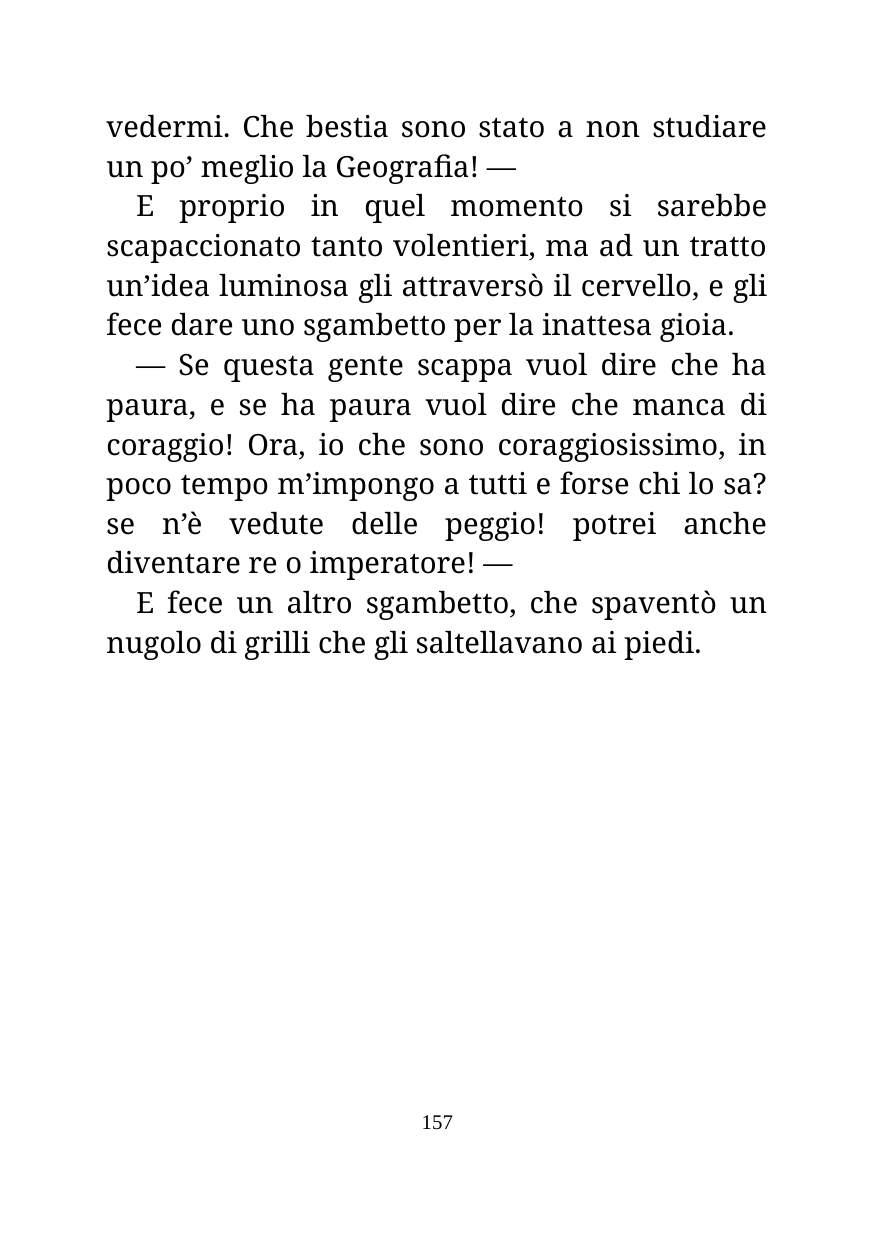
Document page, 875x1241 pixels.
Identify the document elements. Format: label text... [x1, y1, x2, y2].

text E proprio in quel momento si sarebbe scapaccionato tanto volentieri, ma ad un tratto un’idea luminosa gli attraversò il cervello, e gli fece dare uno sgambetto per la inattesa gioia. [106, 186, 768, 344]
text — Se questa gente scappa vuol dire che ha paura, e se ha paura vuol dire che manca di coraggio! Ora, io che sono coraggiosissimo, in poco tempo m’impongo a tutti e forse chi lo sa? se n’è vedute delle peggio! potrei anche diventare re o imperatore! — [106, 344, 768, 582]
text vedermi. Che bestia sono stato a non studiare un po’ meglio la Geografia! — [106, 106, 768, 186]
text E fece un altro sgambetto, che spaventò un nugolo di grilli che gli saltellavano ai piedi. [106, 582, 768, 662]
